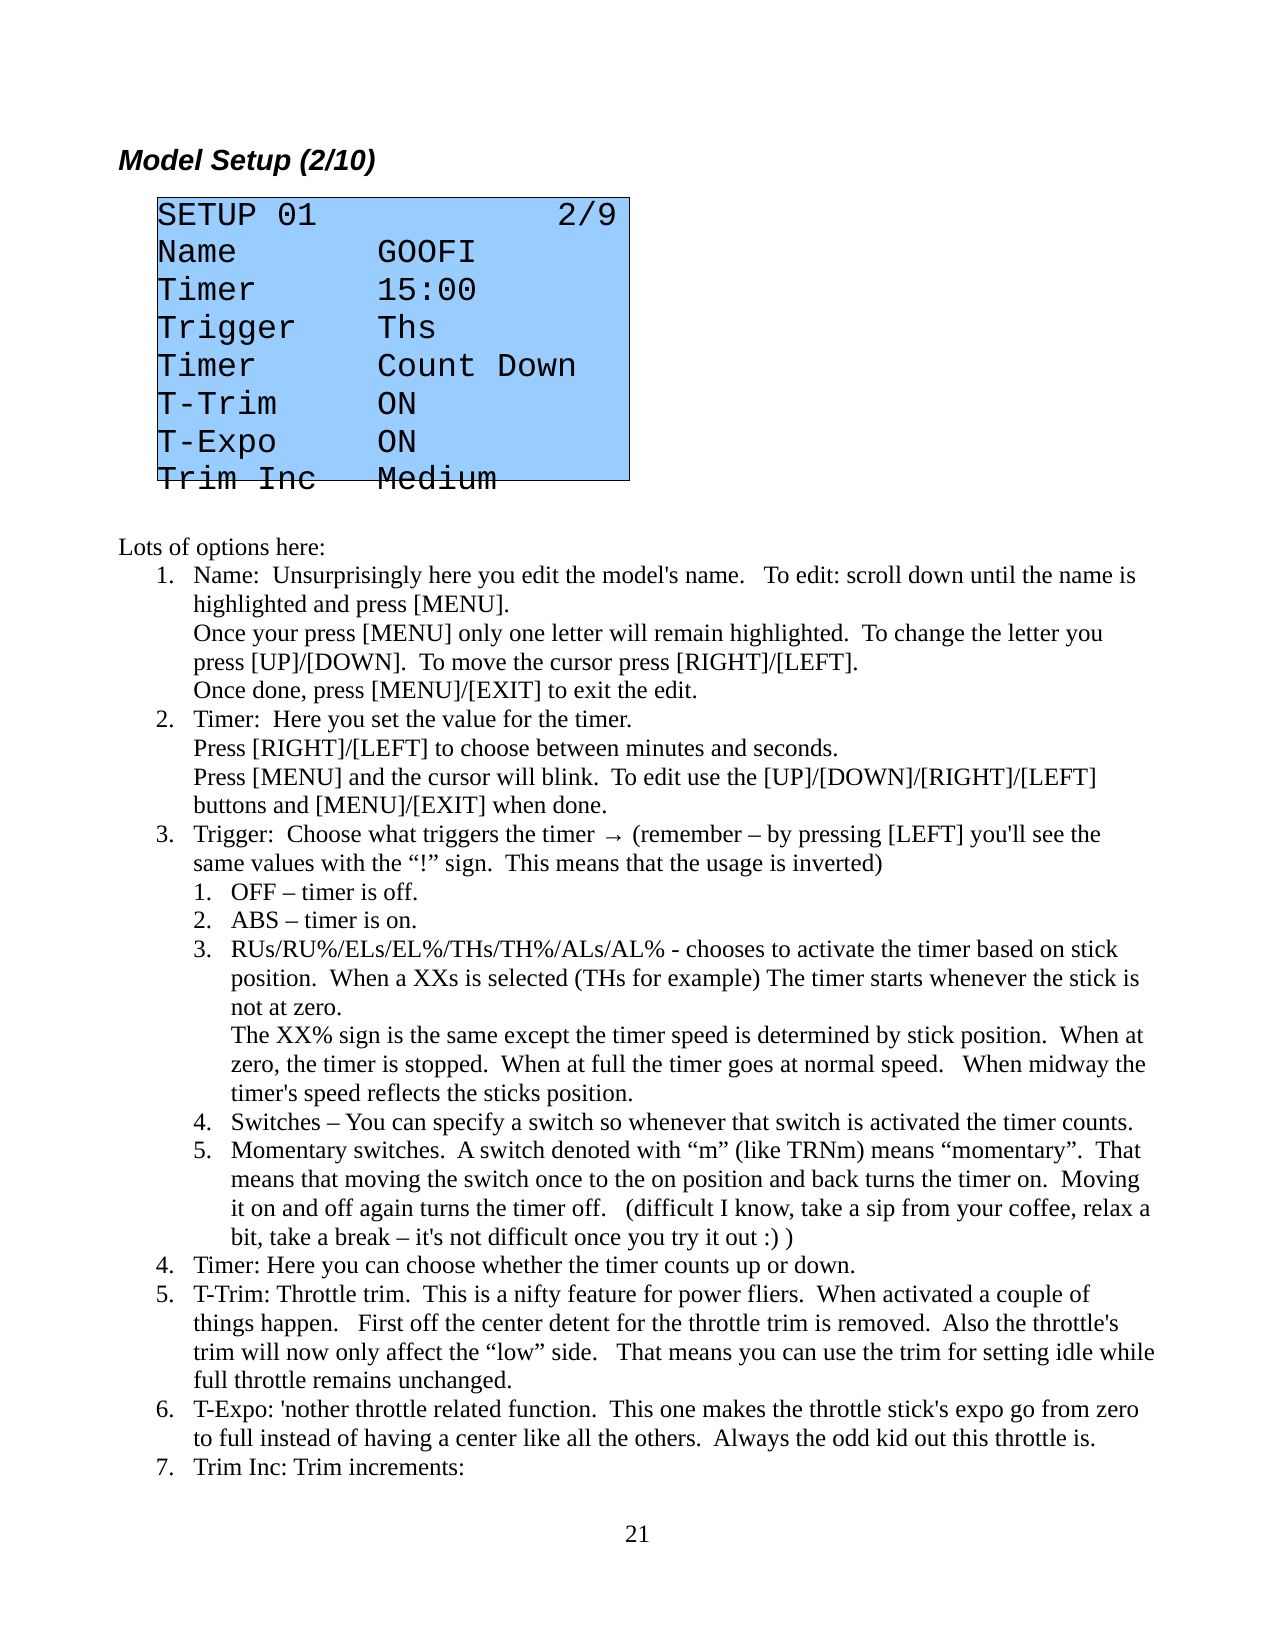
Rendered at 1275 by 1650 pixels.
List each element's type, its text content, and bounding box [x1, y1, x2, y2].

list Trim Inc: Trim increments: [156, 1452, 1157, 1480]
subtitle Model Setup (2/10) [118, 143, 1157, 177]
list T-Trim: Throttle trim. This is a nifty feature for power fliers. When activated a couple of things happen. First off the center detent for the throttle trim is removed. Also the throttle's trim will now only affect the “low” side. That means you can use the trim for setting idle while full throttle remains unchanged. [156, 1279, 1157, 1394]
list Trigger: Choose what triggers the timer → (remember – by pressing [LEFT] you'll see the same values with the “!” sign. This means that the usage is inverted) [156, 819, 1157, 877]
list Timer: Here you set the value for the timer. Press [RIGHT]/[LEFT] to choose between minutes and seconds. Press [MENU] and the cursor will blink. To edit use the [UP]/[DOWN]/[RIGHT]/[LEFT] buttons and [MENU]/[EXIT] when done. [156, 704, 1157, 819]
list Momentary switches. A switch denoted with “m” (like TRNm) means “momentary”. That means that moving the switch once to the on position and back turns the timer on. Moving it on and off again turns the timer off. (difficult I know, take a sip from your coffee, relax a bit, take a break – it's not difficult once you try it out :) ) [193, 1135, 1157, 1250]
list RUs/RU%/ELs/EL%/THs/TH%/ALs/AL% - chooses to activate the timer based on stick position. When a XXs is selected (THs for example) The timer starts whenever the stick is not at zero. The XX% sign is the same except the timer speed is determined by stick position. When at zero, the timer is stopped. When at full the timer goes at normal speed. When midway the timer's speed reflects the sticks position. [193, 934, 1157, 1107]
list ABS – timer is on. [193, 905, 1157, 934]
list Timer: Here you can choose whether the timer counts up or down. [156, 1250, 1157, 1279]
list Switches – You can specify a switch so whenever that switch is activated the timer counts. [193, 1107, 1157, 1135]
list OFF – timer is off. [193, 877, 1157, 905]
text Lots of options here: [118, 532, 1157, 560]
list T-Expo: 'nother throttle related function. This one makes the throttle stick's expo go from zero to full instead of having a center like all the others. Always the odd kid out this throttle is. [156, 1394, 1157, 1452]
list Name: Unsurprisingly here you edit the model's name. To edit: scroll down until the name is highlighted and press [MENU]. Once your press [MENU] only one letter will remain highlighted. To change the letter you press [UP]/[DOWN]. To move the cursor press [RIGHT]/[LEFT]. Once done, press [MENU]/[EXIT] to exit the edit. [156, 560, 1157, 704]
